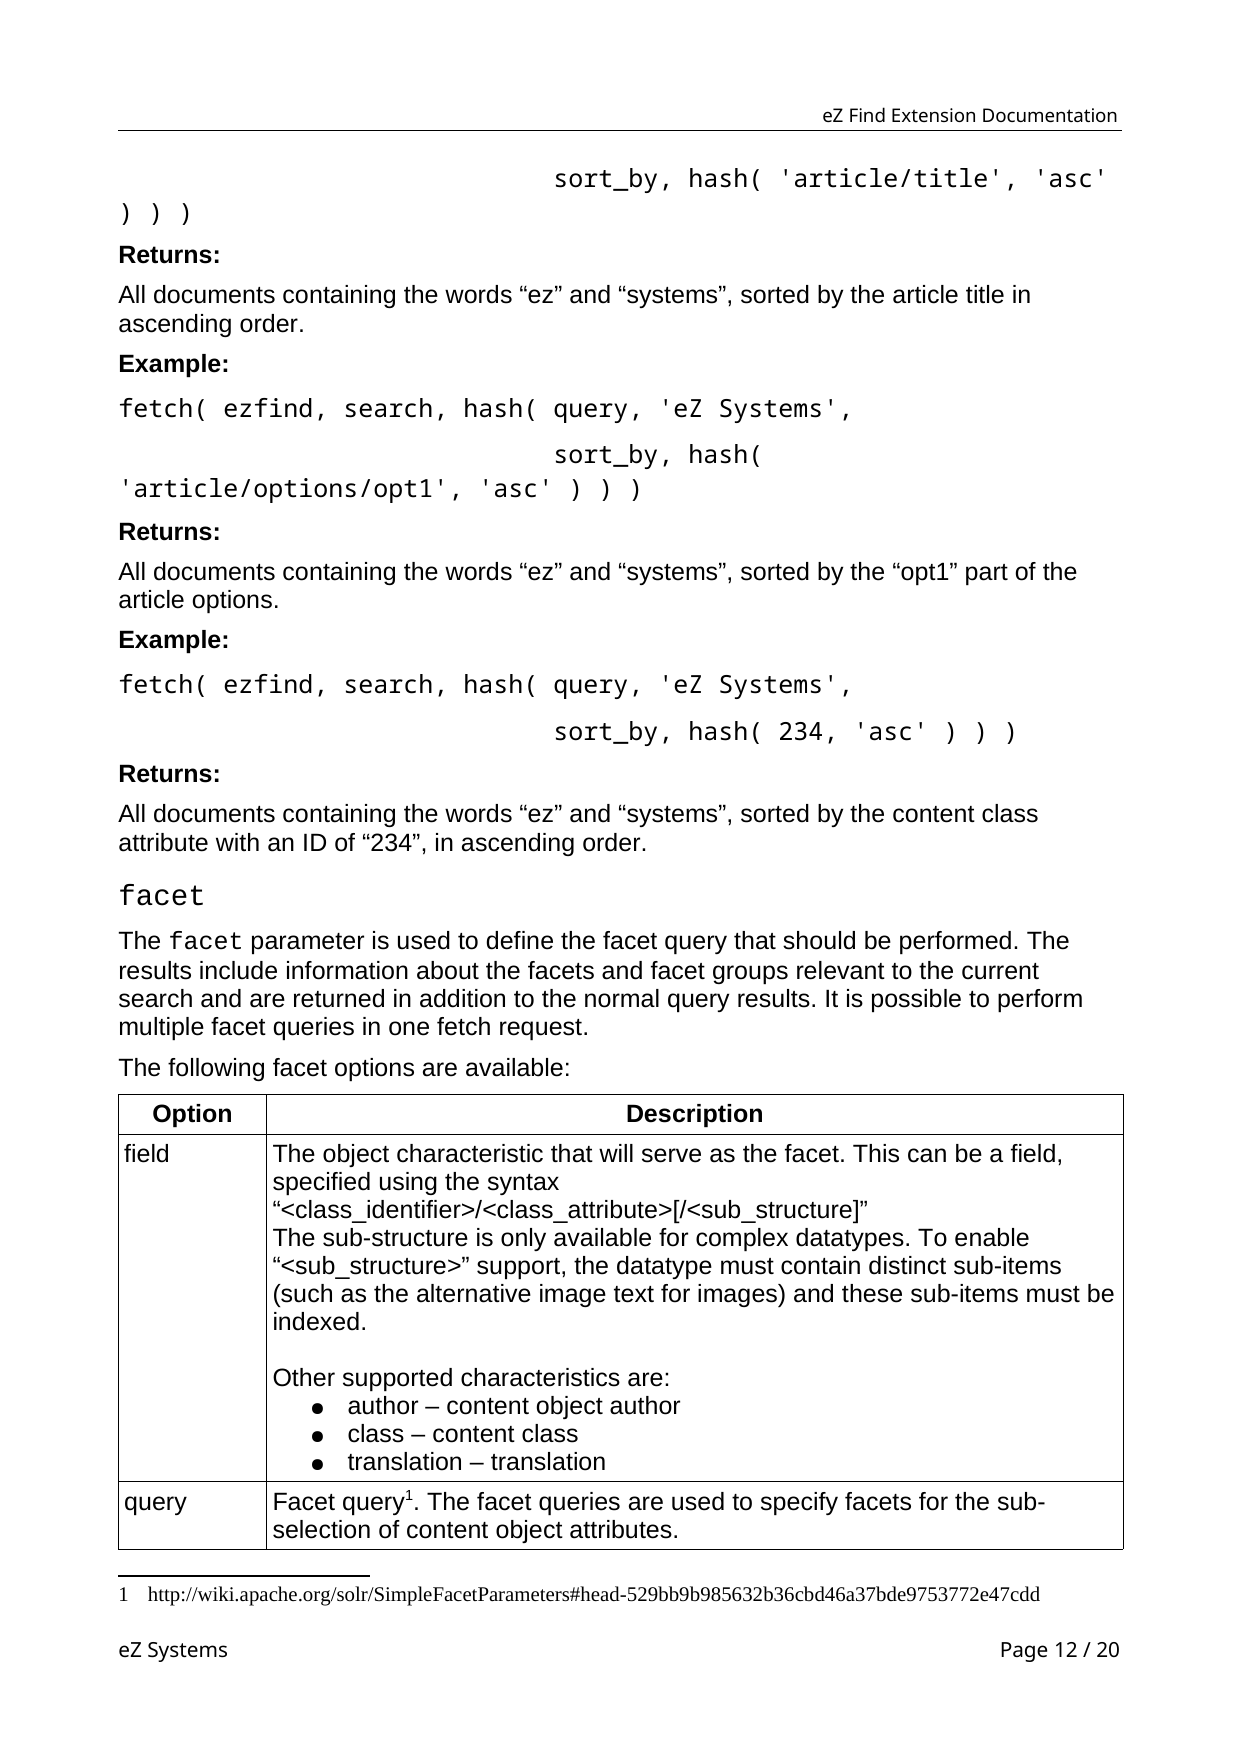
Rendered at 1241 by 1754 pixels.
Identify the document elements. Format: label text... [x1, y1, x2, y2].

table_cell field [119, 1135, 266, 1481]
text sort_by, hash( 234, 'asc' ) ) ) [118, 713, 1122, 747]
text The following facet options are available: [118, 1053, 1122, 1082]
text sort_by, hash( 'article/options/opt1', 'asc' ) ) ) [118, 437, 1122, 505]
text fetch( ezfind, search, hash( query, 'eZ Systems', [118, 390, 1122, 424]
text Example: [118, 626, 1122, 654]
text sort_by, hash( 'article/title', 'asc' ) ) ) [118, 160, 1122, 228]
table_cell The object characteristic that will serve as the facet. This can be a field, specified using the syntax “<class_identifier>/<class_attribute>[/<sub_structure]” The sub-structure is only available for complex datatypes. To enable “<sub_structure>” support, the datatype must contain distinct sub-items (such as the alternative image text for images) and these sub-items must be indexed. Other supported characteristics are: author – content object author class – content class translation – translation [267, 1135, 1123, 1481]
table_cell query [119, 1482, 266, 1549]
subtitle facet [118, 881, 1122, 914]
table_header Description [267, 1095, 1123, 1134]
text Returns: [118, 241, 1122, 269]
text Example: [118, 350, 1122, 378]
text All documents containing the words “ez” and “systems”, sorted by the article title in ascending order. [118, 281, 1122, 337]
table_cell Facet query. The facet queries are used to specify facets for the sub-selection of content object attributes. [267, 1482, 1123, 1549]
text The facet parameter is used to define the facet query that should be performed. The results include information about the facets and facet groups relevant to the current search and are returned in addition to the normal query results. It is possible to perform multiple facet queries in one fetch request. [118, 927, 1122, 1041]
text fetch( ezfind, search, hash( query, 'eZ Systems', [118, 667, 1122, 701]
text Returns: [118, 760, 1122, 788]
text Returns: [118, 517, 1122, 545]
text All documents containing the words “ez” and “systems”, sorted by the “opt1” part of the article options. [118, 558, 1122, 614]
table_header Option [119, 1095, 266, 1134]
text All documents containing the words “ez” and “systems”, sorted by the content class attribute with an ID of “234”, in ascending order. [118, 800, 1122, 856]
